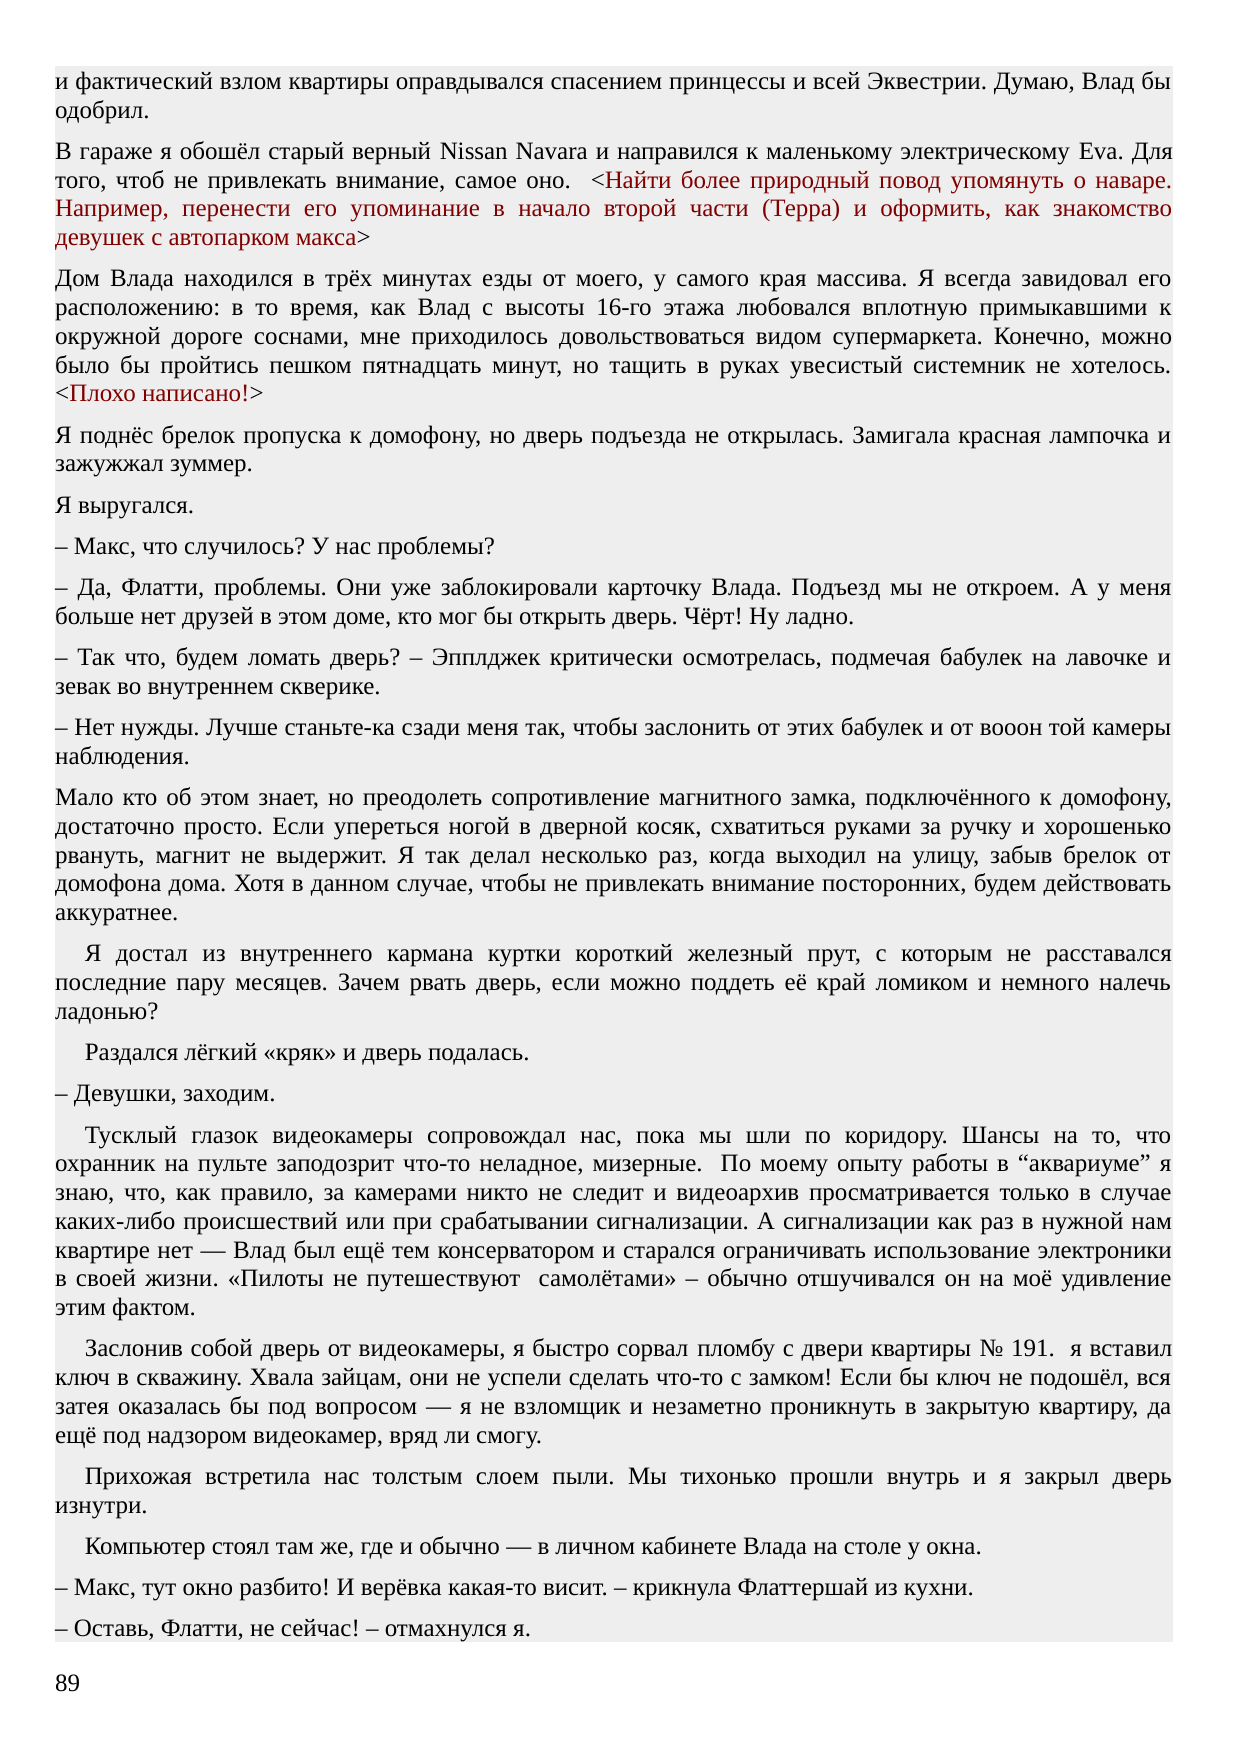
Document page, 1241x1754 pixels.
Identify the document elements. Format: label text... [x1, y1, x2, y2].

text В гараже я обошёл старый верный Nissan Navara и направился к маленькому электрическому Eva. Для того, чтоб не привлекать внимание, самое оно. <Найти более природный повод упомянуть о наваре. Например, перенести его упоминание в начало второй части (Терра) и оформить, как знакомство девушек с автопарком макса> [55, 136, 1173, 251]
text – Оставь, Флатти, не сейчас! – отмахнулся я. [55, 1613, 1173, 1642]
text – Так что, будем ломать дверь? – Эпплджек критически осмотрелась, подмечая бабулек на лавочке и зевак во внутреннем скверике. [55, 642, 1173, 700]
text – Нет нужды. Лучше станьте-ка сзади меня так, чтобы заслонить от этих бабулек и от вооон той камеры наблюдения. [55, 712, 1173, 770]
text и фактический взлом квартиры оправдывался спасением принцессы и всей Эквестрии. Думаю, Влад бы одобрил. [55, 66, 1173, 123]
text Я выругался. [55, 490, 1173, 518]
text Раздался лёгкий «кряк» и дверь подалась. [55, 1037, 1173, 1066]
text – Да, Флатти, проблемы. Они уже заблокировали карточку Влада. Подъезд мы не откроем. А у меня больше нет друзей в этом доме, кто мог бы открыть дверь. Чёрт! Ну ладно. [55, 572, 1173, 630]
text – Макс, тут окно разбито! И верёвка какая-то висит. – крикнула Флаттершай из кухни. [55, 1572, 1173, 1601]
text Прихожая встретила нас толстым слоем пыли. Мы тихонько прошли внутрь и я закрыл дверь изнутри. [55, 1461, 1173, 1518]
text – Макс, что случилось? У нас проблемы? [55, 531, 1173, 560]
text Заслонив собой дверь от видеокамеры, я быстро сорвал пломбу с двери квартиры № 191. я вставил ключ в скважину. Хвала зайцам, они не успели сделать что-то с замком! Если бы ключ не подошёл, вся затея оказалась бы под вопросом — я не взломщик и незаметно проникнуть в закрытую квартиру, да ещё под надзором видеокамер, вряд ли смогу. [55, 1333, 1173, 1448]
list Мало кто об этом знает, но преодолеть сопротивление магнитного замка, подключённого к домофону, достаточно просто. Если упереться ногой в дверной косяк, схватиться руками за ручку и хорошенько рвануть, магнит не выдержит. Я так делал несколько раз, когда выходил на улицу, забыв брелок от домофона дома. Хотя в данном случае, чтобы не привлекать внимание посторонних, будем действовать аккуратнее. [55, 782, 1173, 926]
text Тусклый глазок видеокамеры сопровождал нас, пока мы шли по коридору. Шансы на то, что охранник на пульте заподозрит что-то неладное, мизерные. По моему опыту работы в “аквариуме” я знаю, что, как правило, за камерами никто не следит и видеоархив просматривается только в случае каких-либо происшествий или при срабатывании сигнализации. А сигнализации как раз в нужной нам квартире нет — Влад был ещё тем консерватором и старался ограничивать использование электроники в своей жизни. «Пилоты не путешествуют самолётами» – обычно отшучивался он на моё удивление этим фактом. [55, 1120, 1173, 1321]
text Я достал из внутреннего кармана куртки короткий железный прут, с которым не расставался последние пару месяцев. Зачем рвать дверь, если можно поддеть её край ломиком и немного налечь ладонью? [55, 938, 1173, 1025]
text Дом Влада находился в трёх минутах езды от моего, у самого края массива. Я всегда завидовал его расположению: в то время, как Влад с высоты 16-го этажа любовался вплотную примыкавшими к окружной дороге соснами, мне приходилось довольствоваться видом супермаркета. Конечно, можно было бы пройтись пешком пятнадцать минут, но тащить в руках увесистый системник не хотелось. <Плохо написано!> [55, 263, 1173, 407]
text Я поднёс брелок пропуска к домофону, но дверь подъезда не открылась. Замигала красная лампочка и зажужжал зуммер. [55, 420, 1173, 477]
text Компьютер стоял там же, где и обычно — в личном кабинете Влада на столе у окна. [55, 1531, 1173, 1560]
text – Девушки, заходим. [55, 1078, 1173, 1107]
